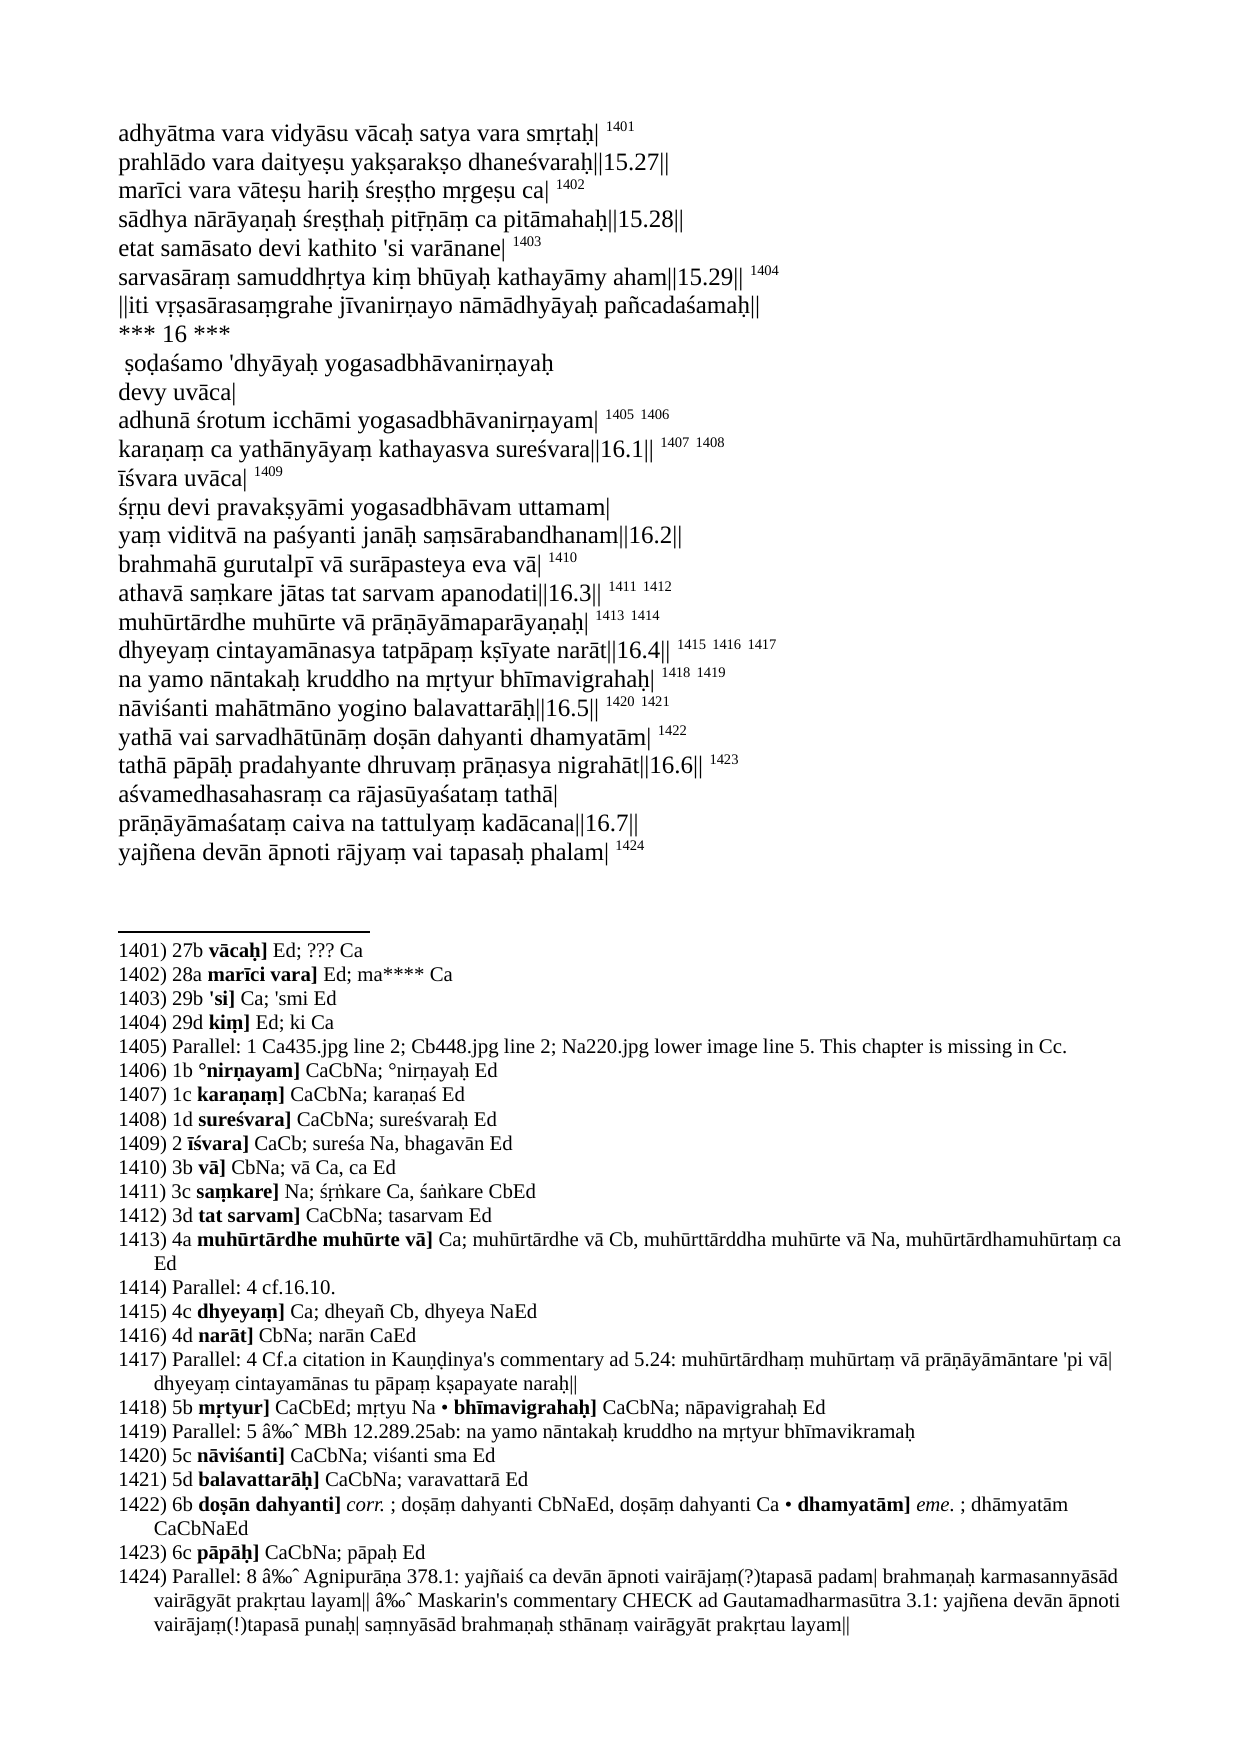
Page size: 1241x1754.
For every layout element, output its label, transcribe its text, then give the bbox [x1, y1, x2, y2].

text ) 3c saṃkare] Na; śṛṅkare Ca, śaṅkare CbEd [118, 1179, 1122, 1203]
text ) 29d kiṃ] Ed; ki Ca [118, 1010, 1122, 1034]
text *** 16 *** [118, 319, 1122, 348]
text ) 4c dhyeyaṃ] Ca; dheyañ Cb, dhyeya NaEd [118, 1299, 1122, 1323]
text adhyātma vara vidyāsu vācaḥ satya vara smṛtaḥ| [118, 118, 1122, 147]
text aśvamedhasahasraṃ ca rājasūyaśataṃ tathā| [118, 779, 1122, 808]
text ) 1c karaṇaṃ] CaCbNa; karaṇaś Ed [118, 1082, 1122, 1106]
text ) Parallel: 4 cf.16.10. [118, 1275, 1122, 1299]
text prahlādo vara daityeṣu yakṣarakṣo dhaneśvaraḥ||15.27|| [118, 147, 1122, 176]
text prāṇāyāmaśataṃ caiva na tattulyaṃ kadācana||16.7|| [118, 808, 1122, 837]
text karaṇaṃ ca yathānyāyaṃ kathayasva sureśvara||16.1|| [118, 434, 1122, 463]
text ) 6c pāpāḥ] CaCbNa; pāpaḥ Ed [118, 1539, 1122, 1564]
text adhunā śrotum icchāmi yogasadbhāvanirṇayam| [118, 406, 1122, 434]
text brahmahā gurutalpī vā surāpasteya eva vā| [118, 549, 1122, 578]
text ) Parallel: 8 â‰ˆ Agnipurāṇa 378.1: yajñaiś ca devān āpnoti vairājaṃ(?)tapasā padam| brahmaṇaḥ karmasannyāsād vairāgyāt prakṛtau layam|| â‰ˆ Maskarin's commentary CHECK ad Gautamadharmasūtra 3.1: yajñena devān āpnoti vairājaṃ(!)tapasā punaḥ| saṃnyāsād brahmaṇaḥ sthānaṃ vairāgyāt prakṛtau layam|| [118, 1564, 1122, 1636]
text ) 28a marīci vara] Ed; ma**** Ca [118, 962, 1122, 986]
text ) 29b 'si] Ca; 'smi Ed [118, 986, 1122, 1010]
text yajñena devān āpnoti rājyaṃ vai tapasaḥ phalam| [118, 837, 1122, 866]
text ) 5b mṛtyur] CaCbEd; mṛtyu Na • bhīmavigrahaḥ] CaCbNa; nāpavigrahaḥ Ed [118, 1395, 1122, 1419]
text ) Parallel: 1 Ca435.jpg line 2; Cb448.jpg line 2; Na220.jpg lower image line 5. This chapter is missing in Cc. [118, 1034, 1122, 1058]
text ||iti vṛṣasārasaṃgrahe jīvanirṇayo nāmādhyāyaḥ pañcadaśamaḥ|| [118, 291, 1122, 319]
text na yamo nāntakaḥ kruddho na mṛtyur bhīmavigrahaḥ| [118, 664, 1122, 693]
text sarvasāraṃ samuddhṛtya kiṃ bhūyaḥ kathayāmy aham||15.29|| [118, 262, 1122, 291]
text ) 2 īśvara] CaCb; sureśa Na, bhagavān Ed [118, 1131, 1122, 1154]
text dhyeyaṃ cintayamānasya tatpāpaṃ kṣīyate narāt||16.4|| [118, 636, 1122, 664]
text ) Parallel: 5 â‰ˆ MBh 12.289.25ab: na yamo nāntakaḥ kruddho na mṛtyur bhīmavikramaḥ [118, 1419, 1122, 1443]
text nāviśanti mahātmāno yogino balavattarāḥ||16.5|| [118, 693, 1122, 722]
text sādhya nārāyaṇaḥ śreṣṭhaḥ pitṝṇāṃ ca pitāmahaḥ||15.28|| [118, 204, 1122, 233]
text ) 3d tat sarvam] CaCbNa; tasarvam Ed [118, 1203, 1122, 1227]
text śṛṇu devi pravakṣyāmi yogasadbhāvam uttamam| [118, 492, 1122, 521]
text ) 27b vācaḥ] Ed; ??? Ca [118, 938, 1122, 962]
text ) 1d sureśvara] CaCbNa; sureśvaraḥ Ed [118, 1106, 1122, 1131]
text devy uvāca| [118, 377, 1122, 406]
text ṣoḍaśamo 'dhyāyaḥ yogasadbhāvanirṇayaḥ [118, 348, 1122, 377]
text ) Parallel: 4 Cf.a citation in Kauṇḍinya's commentary ad 5.24: muhūrtārdhaṃ muhūrtaṃ vā prāṇāyāmāntare 'pi vā| dhyeyaṃ cintayamānas tu pāpaṃ kṣapayate naraḥ|| [118, 1347, 1122, 1395]
text muhūrtārdhe muhūrte vā prāṇāyāmaparāyaṇaḥ| [118, 607, 1122, 636]
text ) 6b doṣān dahyanti] corr. ; doṣāṃ dahyanti CbNaEd, doṣāṃ dahyanti Ca • dhamyatām] eme. ; dhāmyatām CaCbNaEd [118, 1491, 1122, 1539]
text ) 4a muhūrtārdhe muhūrte vā] Ca; muhūrtārdhe vā Cb, muhūrttārddha muhūrte vā Na, muhūrtārdhamuhūrtaṃ ca Ed [118, 1227, 1122, 1275]
text ) 1b °nirṇayam] CaCbNa; °nirṇayaḥ Ed [118, 1058, 1122, 1082]
text ) 5d balavattarāḥ] CaCbNa; varavattarā Ed [118, 1467, 1122, 1491]
text ) 3b vā] CbNa; vā Ca, ca Ed [118, 1154, 1122, 1179]
text etat samāsato devi kathito 'si varānane| [118, 233, 1122, 262]
text tathā pāpāḥ pradahyante dhruvaṃ prāṇasya nigrahāt||16.6|| [118, 751, 1122, 779]
text yathā vai sarvadhātūnāṃ doṣān dahyanti dhamyatām| [118, 722, 1122, 751]
text ) 4d narāt] CbNa; narān CaEd [118, 1323, 1122, 1347]
text īśvara uvāca| [118, 463, 1122, 492]
text yaṃ viditvā na paśyanti janāḥ saṃsārabandhanam||16.2|| [118, 521, 1122, 549]
text athavā saṃkare jātas tat sarvam apanodati||16.3|| [118, 578, 1122, 607]
text marīci vara vāteṣu hariḥ śreṣṭho mṛgeṣu ca| [118, 176, 1122, 204]
text ) 5c nāviśanti] CaCbNa; viśanti sma Ed [118, 1443, 1122, 1467]
